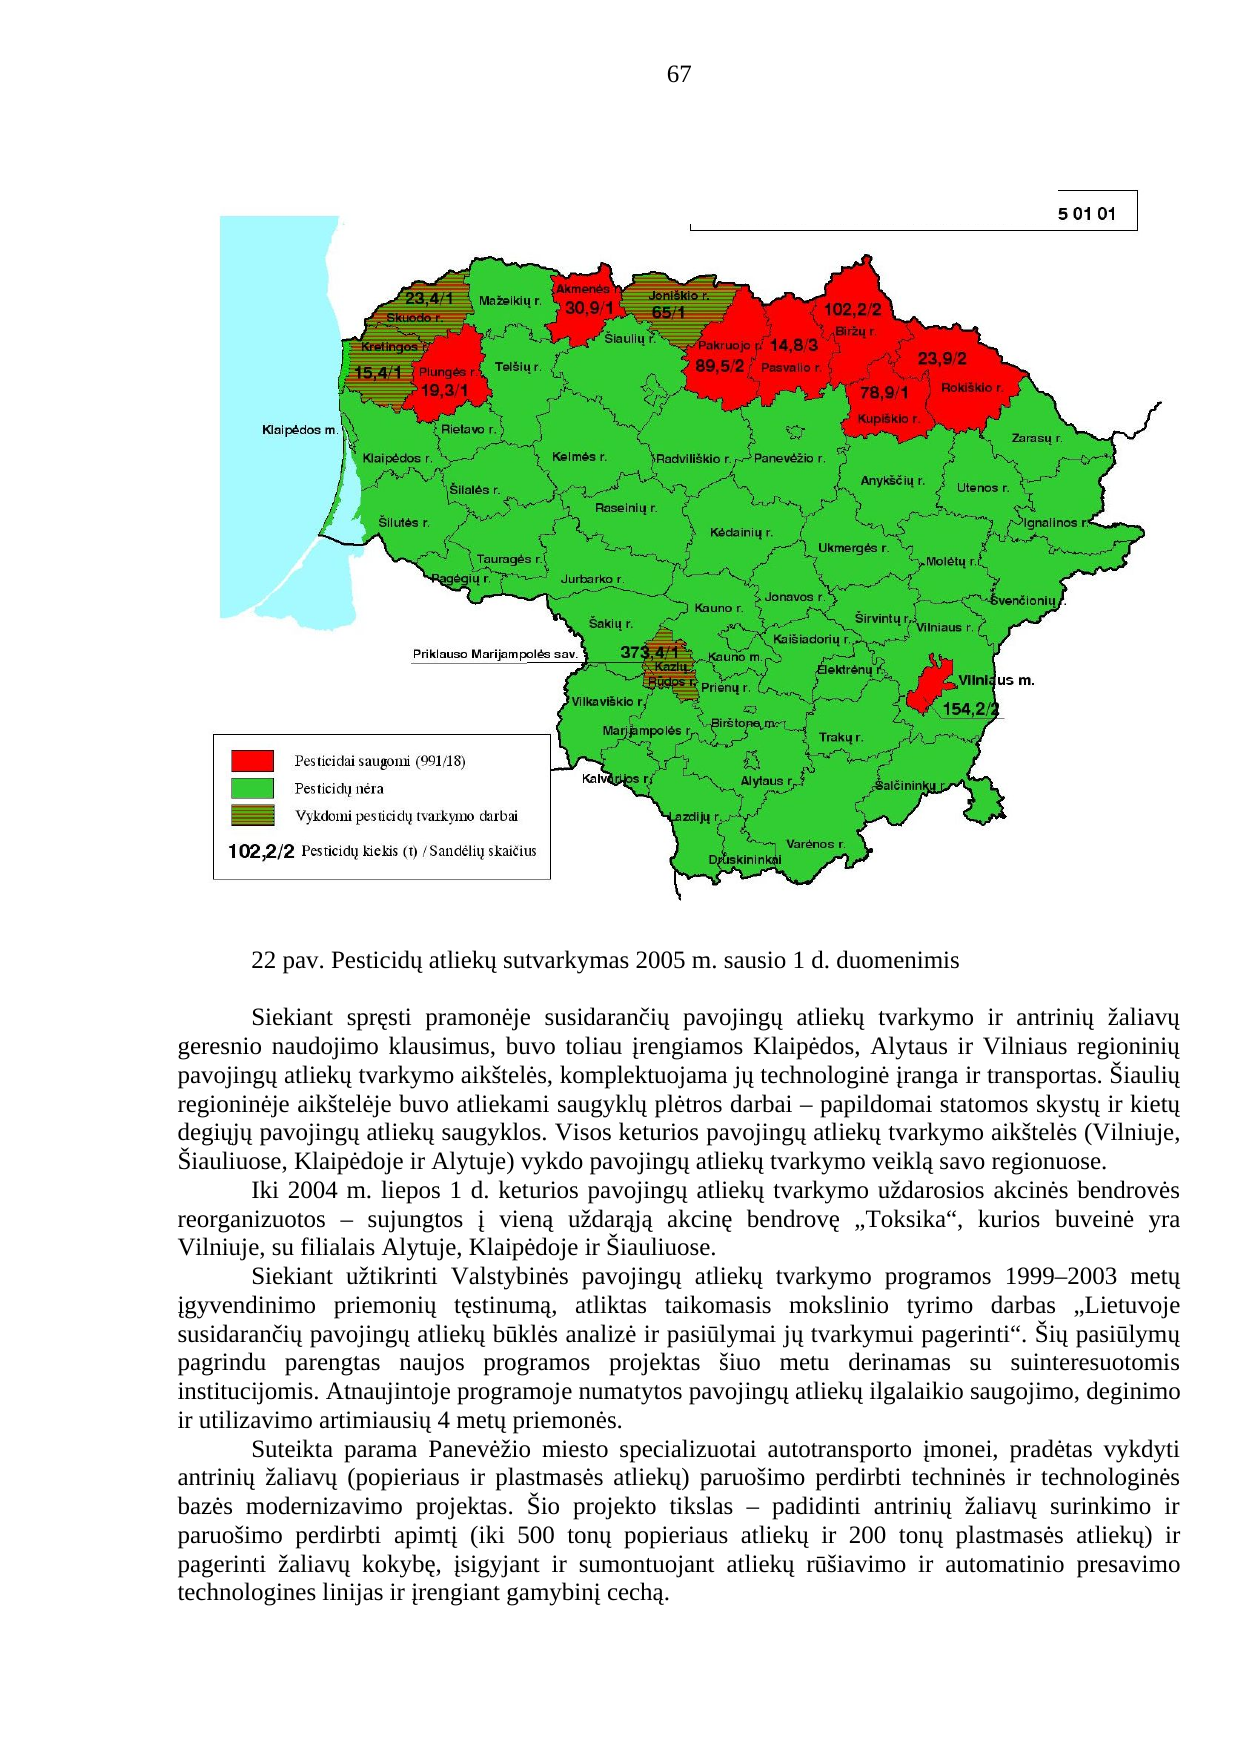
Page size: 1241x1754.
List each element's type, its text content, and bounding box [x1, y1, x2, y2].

text Iki 2004 m. liepos 1 d. keturios pavojingų atliekų tvarkymo uždarosios akcinės bendrovės reorganizuotos – sujungtos į vieną uždarąją akcinę bendrovę „Toksika“, kurios buveinė yra Vilniuje, su filialais Alytuje, Klaipėdoje ir Šiauliuose. [177, 1175, 1181, 1261]
text Suteikta parama Panevėžio miesto specializuotai autotransporto įmonei, pradėtas vykdyti antrinių žaliavų (popieriaus ir plastmasės atliekų) paruošimo perdirbti techninės ir technologinės bazės modernizavimo projektas. Šio projekto tikslas – padidinti antrinių žaliavų surinkimo ir paruošimo perdirbti apimtį (iki 500 tonų popieriaus atliekų ir 200 tonų plastmasės atliekų) ir pagerinti žaliavų kokybę, įsigyjant ir sumontuojant atliekų rūšiavimo ir automatinio presavimo technologines linijas ir įrengiant gamybinį cechą. [177, 1434, 1181, 1606]
text Siekiant užtikrinti Valstybinės pavojingų atliekų tvarkymo programos 1999–2003 metų įgyvendinimo priemonių tęstinumą, atliktas taikomasis mokslinio tyrimo darbas „Lietuvoje susidarančių pavojingų atliekų būklės analizė ir pasiūlymai jų tvarkymui pagerinti“. Šių pasiūlymų pagrindu parengtas naujos programos projektas šiuo metu derinamas su suinteresuotomis institucijomis. Atnaujintoje programoje numatytos pavojingų atliekų ilgalaikio saugojimo, deginimo ir utilizavimo artimiausių 4 metų priemonės. [177, 1261, 1181, 1434]
text 22 pav. Pesticidų atliekų sutvarkymas 2005 m. sausio 1 d. duomenimis [177, 945, 1181, 974]
text Siekiant spręsti pramonėje susidarančių pavojingų atliekų tvarkymo ir antrinių žaliavų geresnio naudojimo klausimus, buvo toliau įrengiamos Klaipėdos, Alytaus ir Vilniaus regioninių pavojingų atliekų tvarkymo aikštelės, komplektuojama jų technologinė įranga ir transportas. Šiaulių regioninėje aikštelėje buvo atliekami saugyklų plėtros darbai – papildomai statomos skystų ir kietų degiųjų pavojingų atliekų saugyklos. Visos keturios pavojingų atliekų tvarkymo aikštelės (Vilniuje, Šiauliuose, Klaipėdoje ir Alytuje) vykdo pavojingų atliekų tvarkymo veiklą savo regionuose. [177, 1002, 1181, 1175]
